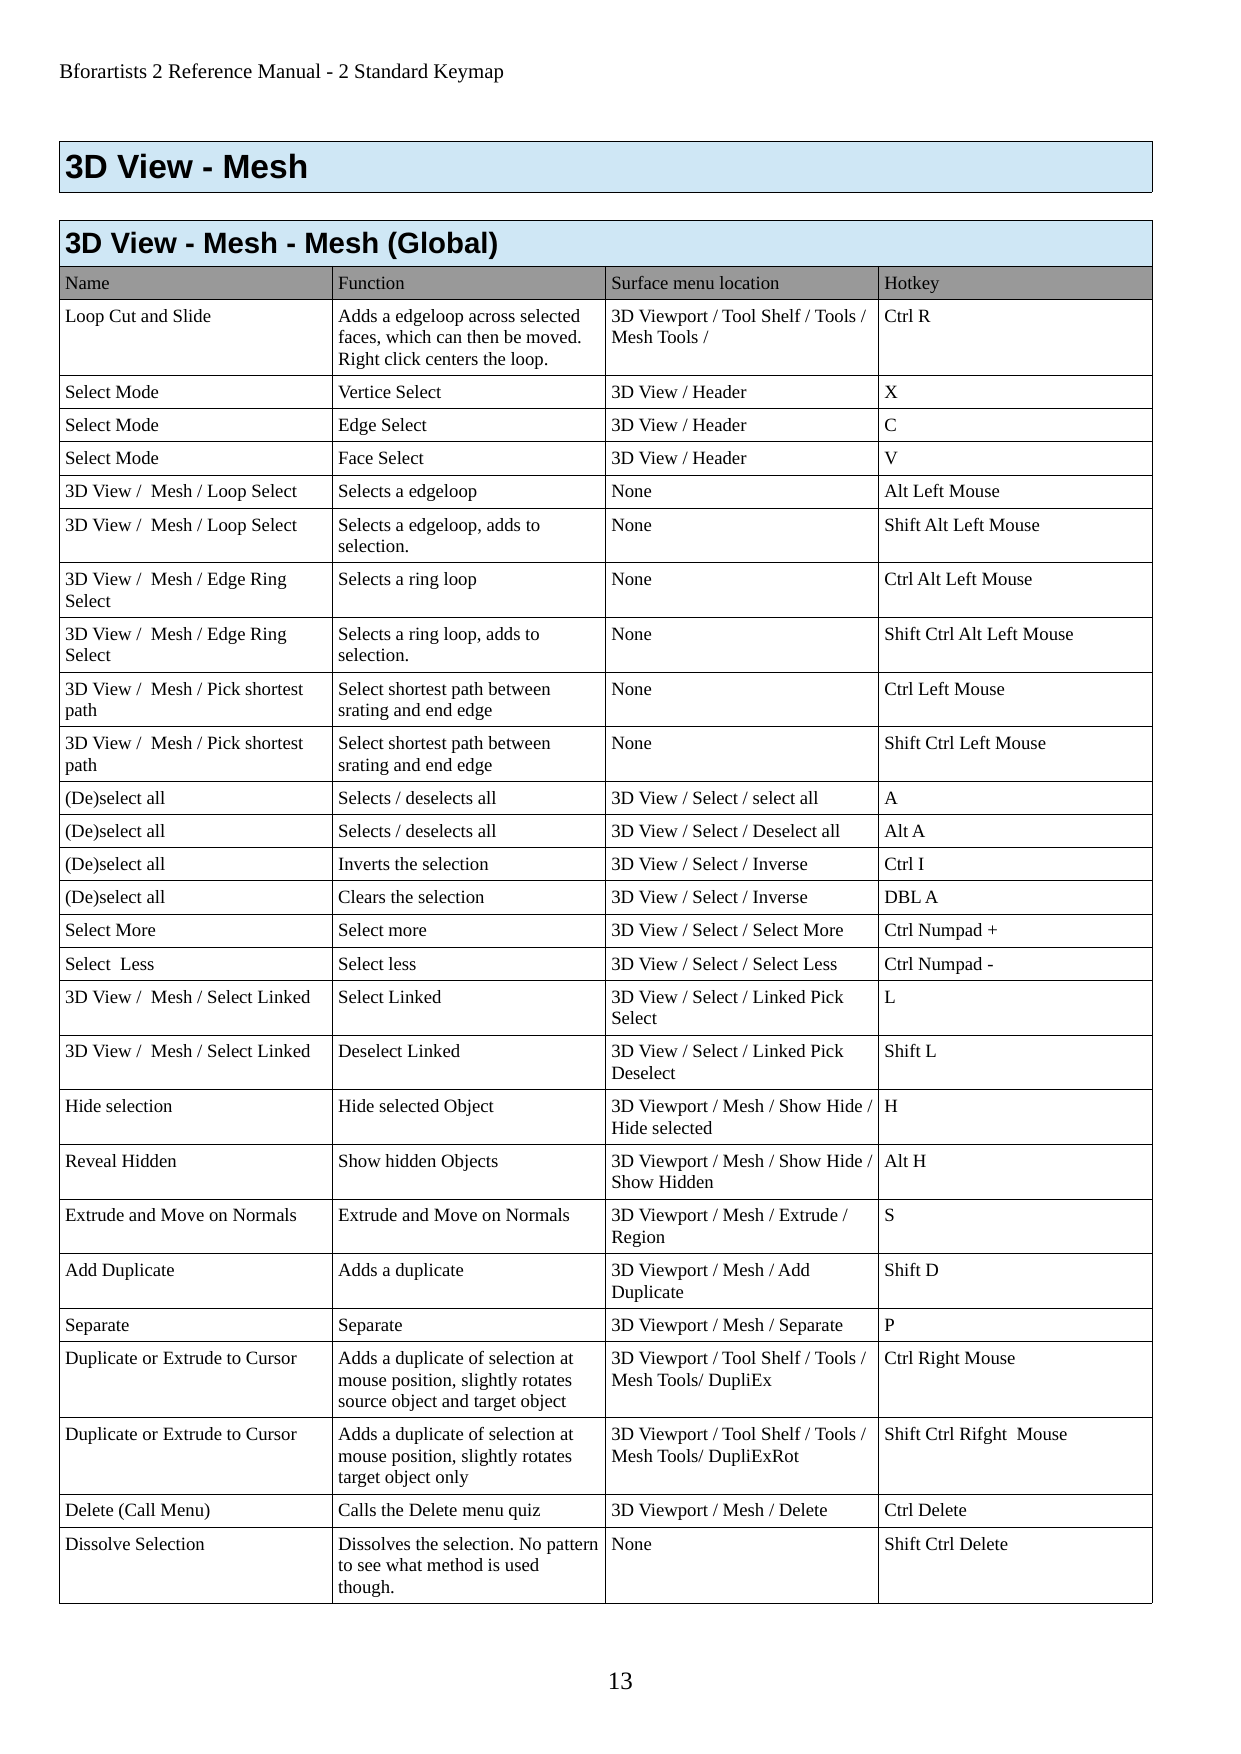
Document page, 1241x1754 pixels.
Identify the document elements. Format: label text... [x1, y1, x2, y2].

table_cell (De)select all [60, 848, 332, 880]
table_cell Ctrl Numpad + [879, 915, 1152, 947]
table_cell 3D View / Select / Linked Pick Select [606, 981, 878, 1034]
table_cell Selects a ring loop, adds to selection. [333, 618, 605, 672]
table_cell Selects / deselects all [333, 815, 605, 847]
table_cell None [606, 1528, 878, 1603]
table_cell S [879, 1200, 1152, 1253]
table_cell Shift Ctrl Delete [879, 1528, 1152, 1603]
table_cell Ctrl Numpad - [879, 948, 1152, 980]
table_cell Clears the selection [333, 881, 605, 913]
table_cell 3D View / Mesh / Select Linked [60, 981, 332, 1034]
table_cell Function [333, 267, 605, 299]
table_cell 3D Viewport / Tool Shelf / Tools / Mesh Tools / [606, 300, 878, 375]
table_cell Adds a edgeloop across selected faces, which can then be moved. Right click centers the loop. [333, 300, 605, 375]
table_cell Dissolve Selection [60, 1528, 332, 1603]
table_cell None [606, 618, 878, 672]
table_cell Shift D [879, 1254, 1152, 1308]
table_cell H [879, 1090, 1152, 1144]
table_cell 3D View / Select / select all [606, 782, 878, 814]
table_cell C [879, 409, 1152, 441]
table_cell 3D View / Mesh / Select Linked [60, 1036, 332, 1089]
table_cell None [606, 673, 878, 726]
table_cell 3D View / Select / Inverse [606, 881, 878, 913]
table_cell 3D View / Mesh / Edge Ring Select [60, 618, 332, 672]
table_cell 3D Viewport / Tool Shelf / Tools / Mesh Tools/ DupliExRot [606, 1418, 878, 1493]
table_cell 3D Viewport / Mesh / Show Hide / Hide selected [606, 1090, 878, 1144]
table_cell Ctrl I [879, 848, 1152, 880]
table_cell 3D View / Mesh / Loop Select [60, 476, 332, 508]
table_cell Ctrl Delete [879, 1495, 1152, 1527]
table_cell 3D Viewport / Tool Shelf / Tools / Mesh Tools/ DupliEx [606, 1342, 878, 1417]
table_cell Shift Ctrl Alt Left Mouse [879, 618, 1152, 672]
table_cell Ctrl Left Mouse [879, 673, 1152, 726]
table_cell Alt A [879, 815, 1152, 847]
table_cell Calls the Delete menu quiz [333, 1495, 605, 1527]
table_cell Delete (Call Menu) [60, 1495, 332, 1527]
table_cell Deselect Linked [333, 1036, 605, 1089]
table_cell 3D Viewport / Mesh / Extrude / Region [606, 1200, 878, 1253]
table_cell (De)select all [60, 815, 332, 847]
table_cell Shift Ctrl Left Mouse [879, 727, 1152, 781]
table_cell Separate [60, 1309, 332, 1341]
table_cell Adds a duplicate [333, 1254, 605, 1308]
table_cell Hide selection [60, 1090, 332, 1144]
table_cell Selects / deselects all [333, 782, 605, 814]
table_cell Select Mode [60, 409, 332, 441]
table_cell None [606, 563, 878, 617]
table_cell Vertice Select [333, 376, 605, 408]
table_cell Alt H [879, 1145, 1152, 1198]
table_header 3D View - Mesh [60, 142, 1152, 192]
table_cell Shift Ctrl Rifght Mouse [879, 1418, 1152, 1493]
table_cell Select More [60, 915, 332, 947]
table_cell 3D View / Select / Linked Pick Deselect [606, 1036, 878, 1089]
table_cell 3D View / Mesh / Loop Select [60, 509, 332, 562]
table_cell Ctrl Alt Left Mouse [879, 563, 1152, 617]
table_cell Surface menu location [606, 267, 878, 299]
table_cell 3D View / Select / Deselect all [606, 815, 878, 847]
table_cell Select Mode [60, 376, 332, 408]
table_cell 3D View / Header [606, 442, 878, 474]
table_cell Duplicate or Extrude to Cursor [60, 1418, 332, 1493]
table_cell Extrude and Move on Normals [333, 1200, 605, 1253]
table_cell Hotkey [879, 267, 1152, 299]
table_cell L [879, 981, 1152, 1034]
table_header 3D View - Mesh - Mesh (Global) [60, 221, 1152, 266]
table_cell Select shortest path between srating and end edge [333, 673, 605, 726]
table_cell (De)select all [60, 782, 332, 814]
table_cell Selects a ring loop [333, 563, 605, 617]
table_cell 3D View / Select / Select More [606, 915, 878, 947]
table_cell Duplicate or Extrude to Cursor [60, 1342, 332, 1417]
table_cell P [879, 1309, 1152, 1341]
table_cell 3D View / Header [606, 409, 878, 441]
table_cell A [879, 782, 1152, 814]
table_cell Show hidden Objects [333, 1145, 605, 1198]
table_cell Select Less [60, 948, 332, 980]
table_cell None [606, 727, 878, 781]
table_cell 3D Viewport / Mesh / Separate [606, 1309, 878, 1341]
table_cell None [606, 476, 878, 508]
table_cell Hide selected Object [333, 1090, 605, 1144]
table_cell Select shortest path between srating and end edge [333, 727, 605, 781]
table_cell Loop Cut and Slide [60, 300, 332, 375]
table_cell Face Select [333, 442, 605, 474]
table_cell Add Duplicate [60, 1254, 332, 1308]
table_cell Selects a edgeloop, adds to selection. [333, 509, 605, 562]
table_cell Selects a edgeloop [333, 476, 605, 508]
table_cell 3D View / Mesh / Pick shortest path [60, 727, 332, 781]
table_cell Reveal Hidden [60, 1145, 332, 1198]
table_cell 3D Viewport / Mesh / Add Duplicate [606, 1254, 878, 1308]
table_cell Select Linked [333, 981, 605, 1034]
table_cell X [879, 376, 1152, 408]
table_cell Separate [333, 1309, 605, 1341]
table_cell Alt Left Mouse [879, 476, 1152, 508]
table_cell Ctrl Right Mouse [879, 1342, 1152, 1417]
table_cell DBL A [879, 881, 1152, 913]
table_cell Select less [333, 948, 605, 980]
table_cell Dissolves the selection. No pattern to see what method is used though. [333, 1528, 605, 1603]
table_cell Shift Alt Left Mouse [879, 509, 1152, 562]
table_cell Extrude and Move on Normals [60, 1200, 332, 1253]
table_cell Select more [333, 915, 605, 947]
table_cell 3D View / Header [606, 376, 878, 408]
table_cell Shift L [879, 1036, 1152, 1089]
table_cell (De)select all [60, 881, 332, 913]
table_cell 3D View / Select / Select Less [606, 948, 878, 980]
table_cell Edge Select [333, 409, 605, 441]
table_cell 3D Viewport / Mesh / Show Hide / Show Hidden [606, 1145, 878, 1198]
table_cell 3D View / Select / Inverse [606, 848, 878, 880]
table_cell None [606, 509, 878, 562]
table_cell 3D Viewport / Mesh / Delete [606, 1495, 878, 1527]
table_cell Adds a duplicate of selection at mouse position, slightly rotates source object and target object [333, 1342, 605, 1417]
table_cell Select Mode [60, 442, 332, 474]
table_cell V [879, 442, 1152, 474]
table_cell Inverts the selection [333, 848, 605, 880]
table_cell 3D View / Mesh / Edge Ring Select [60, 563, 332, 617]
table_cell Ctrl R [879, 300, 1152, 375]
table_cell Adds a duplicate of selection at mouse position, slightly rotates target object only [333, 1418, 605, 1493]
table_cell Name [60, 267, 332, 299]
table_cell 3D View / Mesh / Pick shortest path [60, 673, 332, 726]
